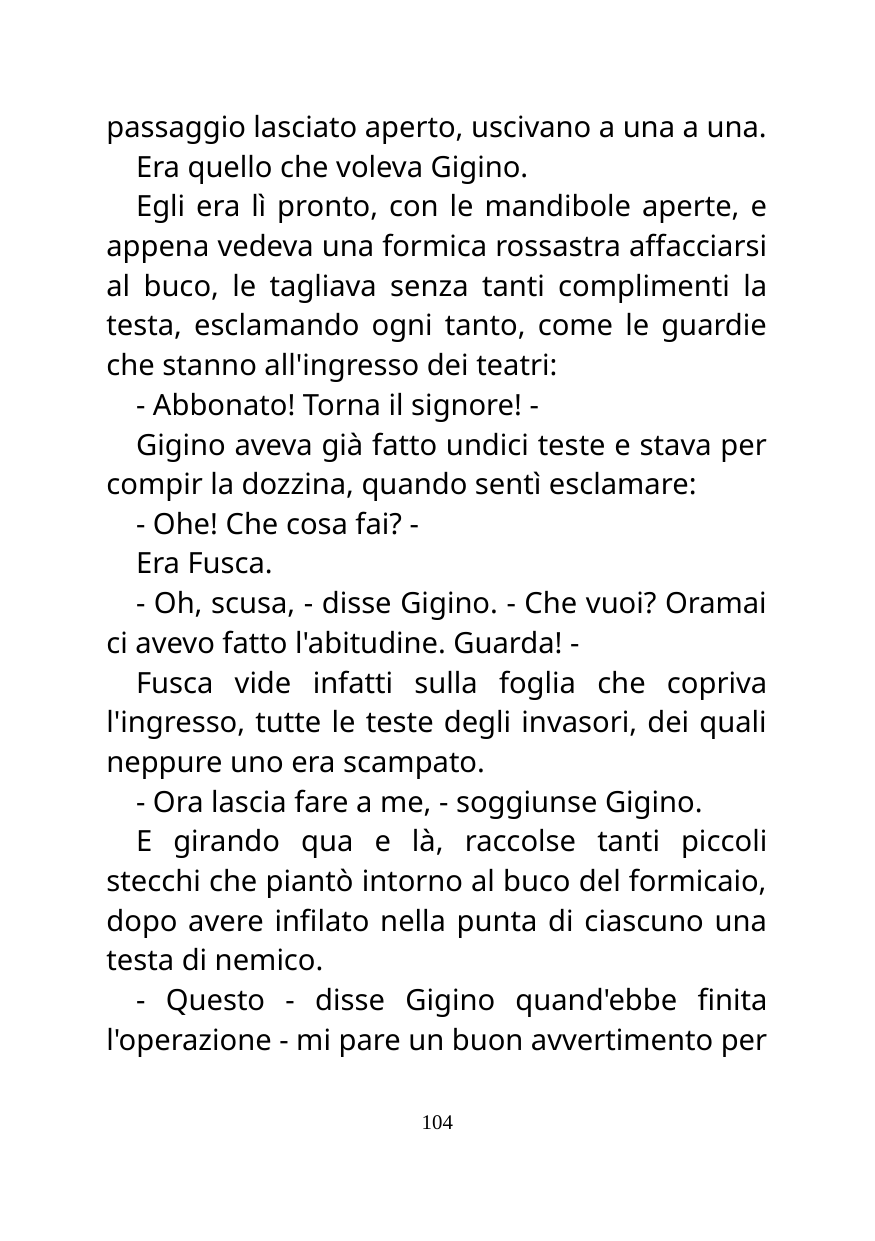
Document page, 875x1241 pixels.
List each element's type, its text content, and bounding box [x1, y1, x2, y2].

text Fusca vide infatti sulla foglia che copriva l'ingresso, tutte le teste degli invasori, dei quali neppure uno era scampato. [106, 662, 768, 781]
text - Questo - disse Gigino quand'ebbe finita l'operazione - mi pare un buon avvertimento per [106, 979, 768, 1059]
text E girando qua e là, raccolse tanti piccoli stecchi che piantò intorno al buco del formicaio, dopo avere infilato nella punta di ciascuno una testa di nemico. [106, 821, 768, 979]
text Gigino aveva già fatto undici teste e stava per compir la dozzina, quando sentì esclamare: [106, 424, 768, 503]
text - Abbonato! Torna il signore! - [106, 384, 768, 424]
text - Oh, scusa, - disse Gigino. - Che vuoi? Oramai ci avevo fatto l'abitudine. Guarda! - [106, 582, 768, 662]
text - Ora lascia fare a me, - soggiunse Gigino. [106, 781, 768, 821]
text - Ohe! Che cosa fai? - [106, 503, 768, 543]
text Era quello che voleva Gigino. [106, 146, 768, 186]
text Era Fusca. [106, 543, 768, 582]
text passaggio lasciato aperto, uscivano a una a una. [106, 106, 768, 146]
text Egli era lì pronto, con le mandibole aperte, e appena vedeva una formica rossastra affacciarsi al buco, le tagliava senza tanti complimenti la testa, esclamando ogni tanto, come le guardie che stanno all'ingresso dei teatri: [106, 186, 768, 384]
